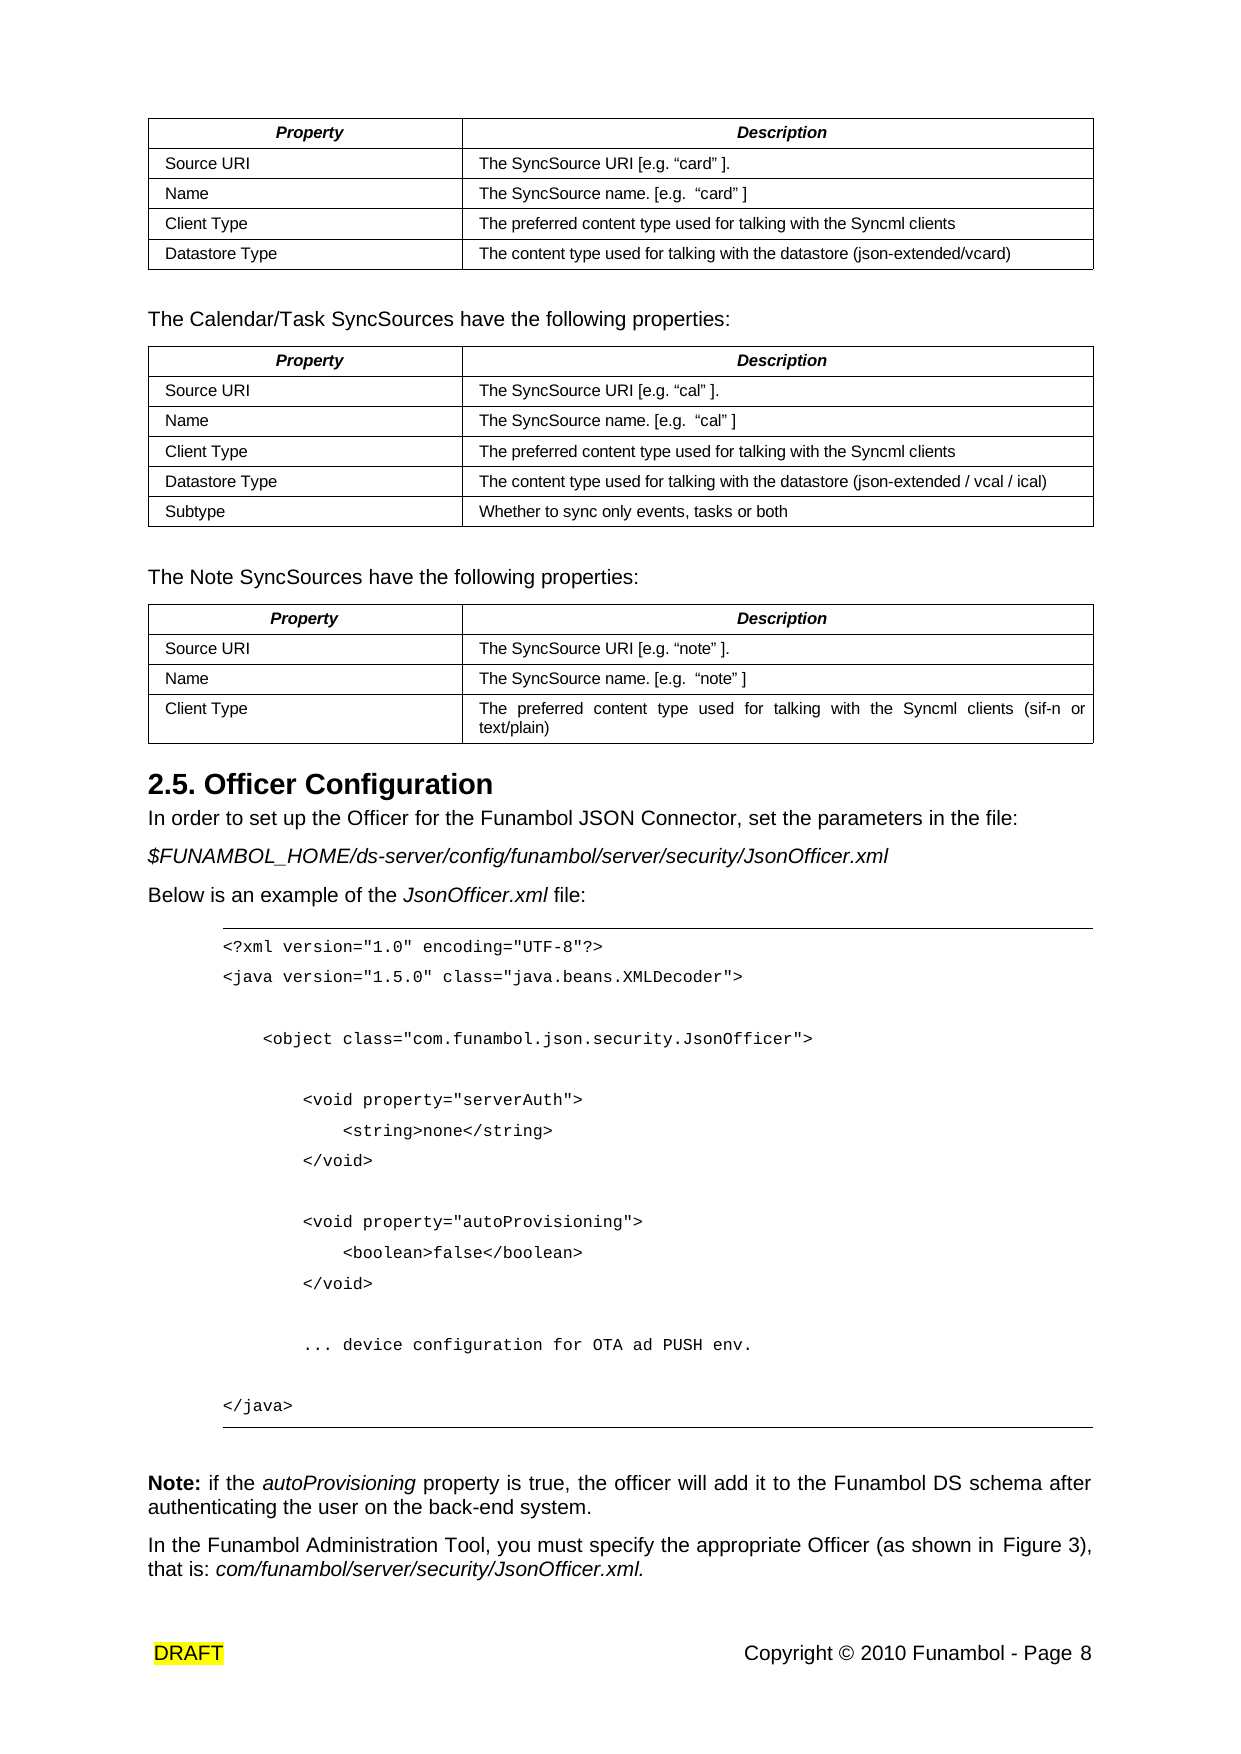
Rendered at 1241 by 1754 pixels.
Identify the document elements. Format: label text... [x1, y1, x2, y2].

table_cell Name [149, 407, 462, 436]
table_header Description [463, 605, 1093, 634]
text </void> [223, 1265, 1093, 1294]
text ... device configuration for OTA ad PUSH env. [223, 1326, 1093, 1355]
table_cell The content type used for talking with the datastore (json-extended/vcard) [463, 240, 1093, 269]
table_cell The SyncSource URI [e.g. “note” ]. [463, 635, 1093, 664]
table_header Description [463, 347, 1093, 376]
text In order to set up the Officer for the Funambol JSON Connector, set the parameters in the file: [148, 806, 1093, 830]
table_cell Source URI [149, 635, 462, 664]
text $FUNAMBOL_HOME/ds-server/config/funambol/server/security/JsonOfficer.xml [148, 845, 1093, 868]
table_cell The content type used for talking with the datastore (json-extended / vcal / ical) [463, 467, 1093, 496]
text <object class="com.funambol.json.security.JsonOfficer"> [223, 1020, 1093, 1049]
table_cell Whether to sync only events, tasks or both [463, 497, 1093, 526]
table_cell Source URI [149, 377, 462, 406]
table_header Property [149, 119, 462, 148]
text <void property="serverAuth"> [223, 1081, 1093, 1110]
subtitle Officer Configuration [148, 768, 1093, 800]
text In the Funambol Administration Tool, you must specify the appropriate Officer (as shown in Figure 3), that is: com/funambol/server/security/JsonOfficer.xml. [148, 1534, 1093, 1581]
text <java version="1.5.0" class="java.beans.XMLDecoder"> [223, 959, 1093, 988]
table_cell The SyncSource name. [e.g. “cal” ] [463, 407, 1093, 436]
text <?xml version="1.0" encoding="UTF-8"?> [223, 929, 1093, 957]
text Below is an example of the JsonOfficer.xml file: [148, 883, 1093, 907]
table_cell The SyncSource name. [e.g. “note” ] [463, 665, 1093, 694]
table_cell Client Type [149, 695, 462, 743]
table_header Property [149, 347, 462, 376]
table_cell The SyncSource name. [e.g. “card” ] [463, 179, 1093, 208]
table_cell The preferred content type used for talking with the Syncml clients [463, 437, 1093, 466]
table_cell Client Type [149, 437, 462, 466]
table_cell Name [149, 179, 462, 208]
table_cell Name [149, 665, 462, 694]
table_cell Source URI [149, 149, 462, 178]
text The Calendar/Task SyncSources have the following properties: [148, 307, 1093, 331]
table_header Property [149, 605, 462, 634]
text <boolean>false</boolean> [223, 1234, 1093, 1263]
text </void> [223, 1142, 1093, 1172]
table_header Description [463, 119, 1093, 148]
table_cell Subtype [149, 497, 462, 526]
text <void property="autoProvisioning"> [223, 1204, 1093, 1233]
table_cell The preferred content type used for talking with the Syncml clients (sif-n or text/plain) [463, 695, 1093, 743]
table_cell The preferred content type used for talking with the Syncml clients [463, 209, 1093, 239]
table_cell The SyncSource URI [e.g. “card” ]. [463, 149, 1093, 178]
text </java> [223, 1387, 1093, 1427]
text Note: if the autoProvisioning property is true, the officer will add it to the Funambol DS schema after authenticating the user on the back-end system. [148, 1472, 1093, 1519]
table_cell Datastore Type [149, 240, 462, 269]
text The Note SyncSources have the following properties: [148, 565, 1093, 589]
table_cell Datastore Type [149, 467, 462, 496]
table_cell The SyncSource URI [e.g. “cal” ]. [463, 377, 1093, 406]
text <string>none</string> [223, 1112, 1093, 1141]
table_cell Client Type [149, 209, 462, 239]
